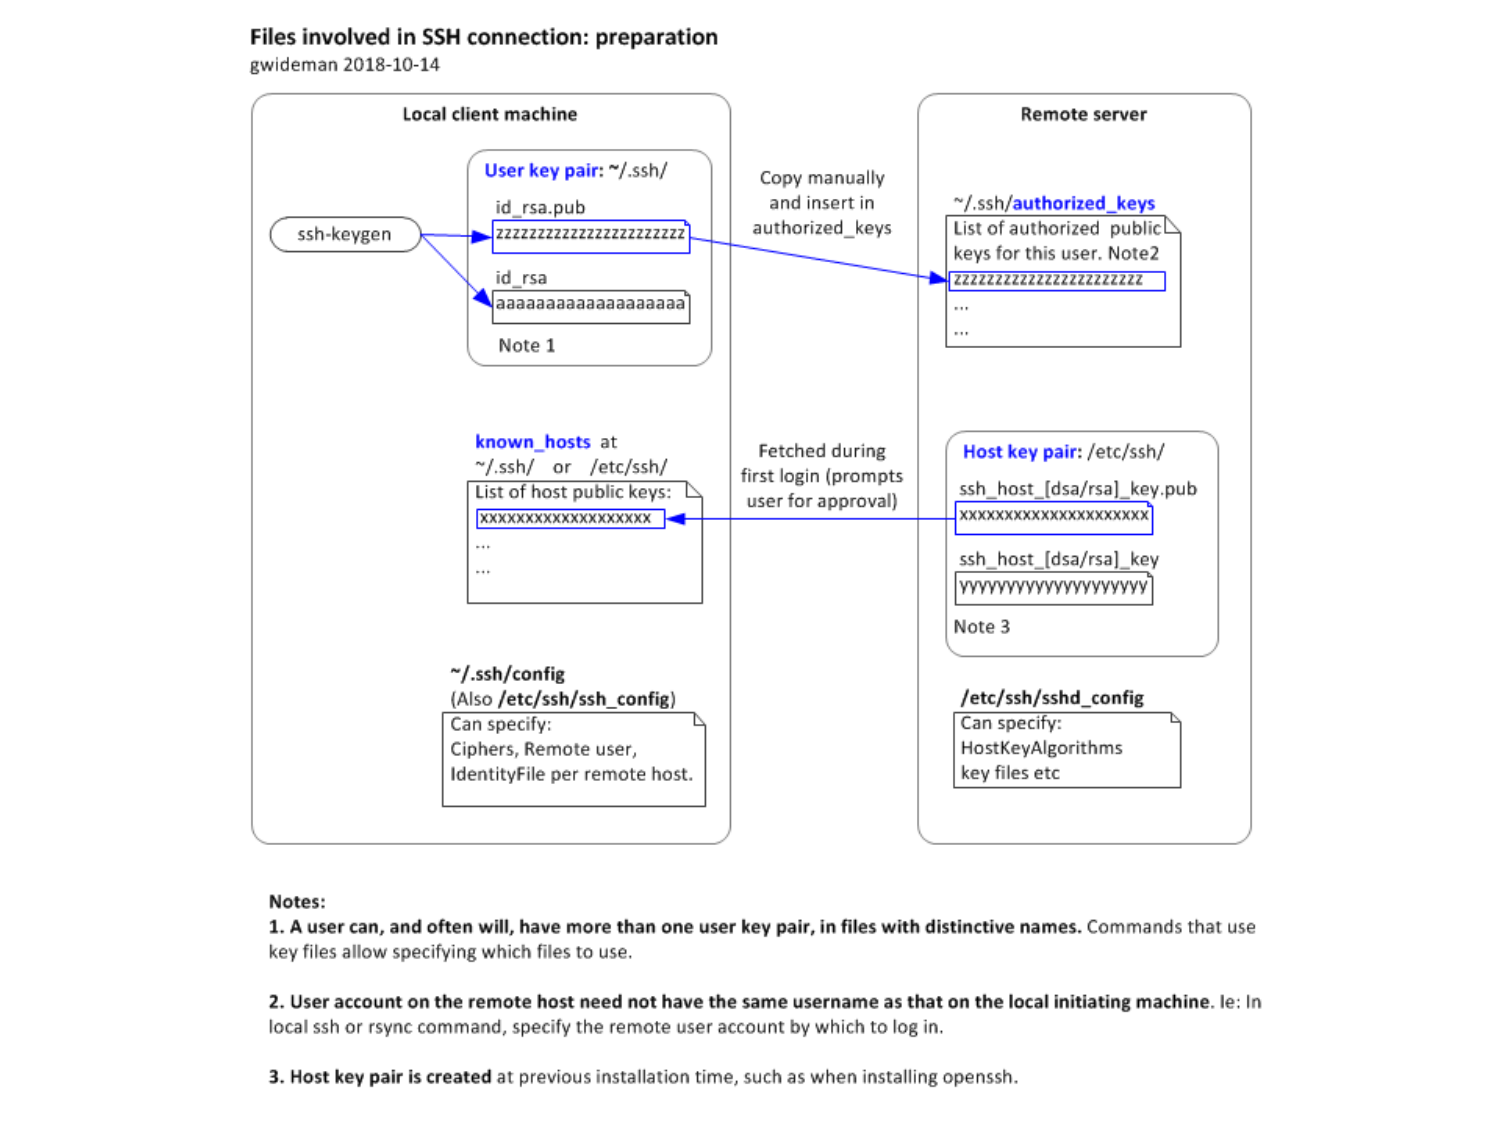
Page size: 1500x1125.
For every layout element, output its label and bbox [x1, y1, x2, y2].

picture [228, 12, 1285, 1121]
